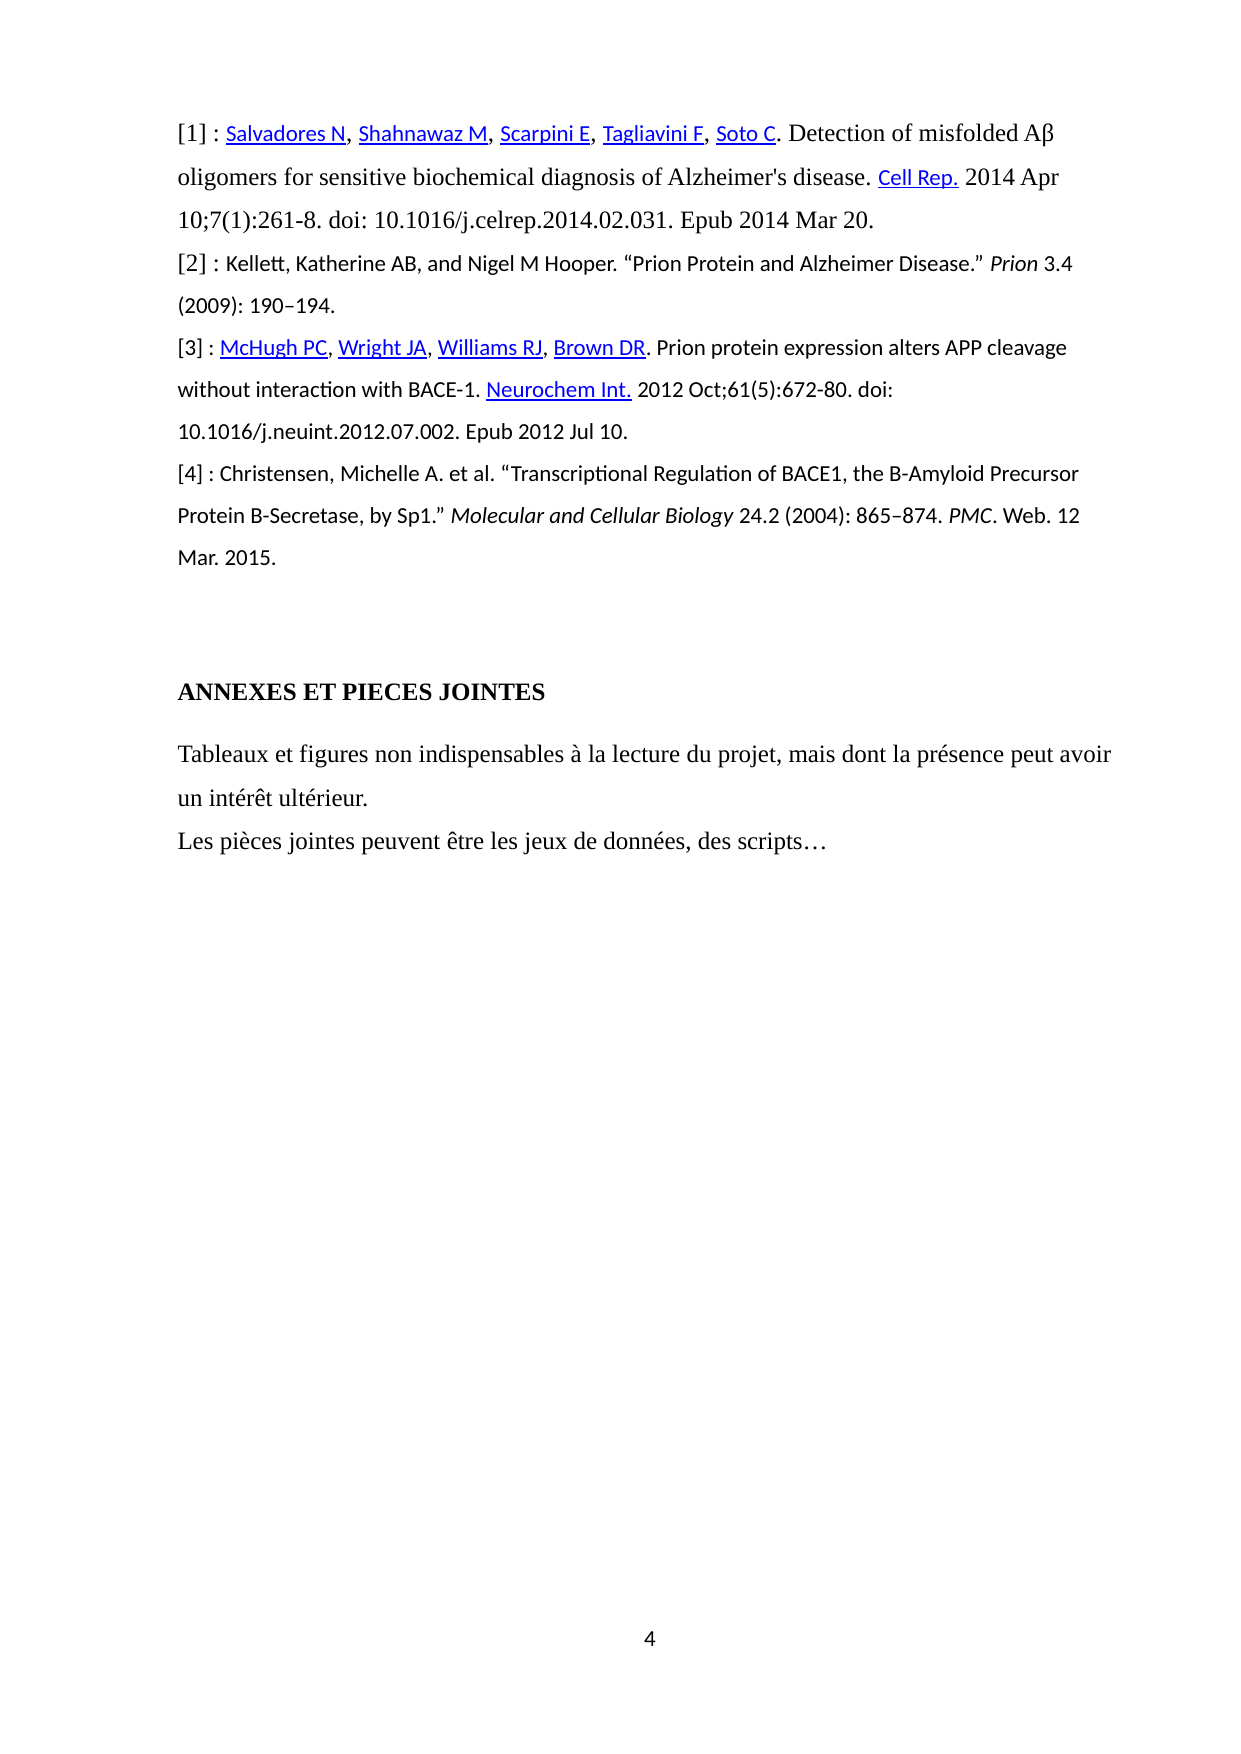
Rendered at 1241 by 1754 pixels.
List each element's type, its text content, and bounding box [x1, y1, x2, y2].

text [2] : Kellett, Katherine AB, and Nigel M Hooper. “Prion Protein and Alzheimer Disease.” Prion 3.4 (2009): 190–194. [177, 248, 1122, 319]
text [3] : McHugh PC, Wright JA, Williams RJ, Brown DR. Prion protein expression alters APP cleavage without interaction with BACE-1. Neurochem Int. 2012 Oct;61(5):672-80. doi: 10.1016/j.neuint.2012.07.002. Epub 2012 Jul 10. [177, 333, 1122, 445]
text Tableaux et figures non indispensables à la lecture du projet, mais dont la présence peut avoir un intérêt ultérieur. [177, 739, 1122, 811]
text [1] : Salvadores N, Shahnawaz M, Scarpini E, Tagliavini F, Soto C. Detection of misfolded Aβ oligomers for sensitive biochemical diagnosis of Alzheimer's disease. Cell Rep. 2014 Apr 10;7(1):261-8. doi: 10.1016/j.celrep.2014.02.031. Epub 2014 Mar 20. [177, 118, 1122, 234]
text [4] : Christensen, Michelle A. et al. “Transcriptional Regulation of BACE1, the Β-Amyloid Precursor Protein Β-Secretase, by Sp1.” Molecular and Cellular Biology 24.2 (2004): 865–874. PMC. Web. 12 Mar. 2015. [177, 459, 1122, 571]
subtitle ANNEXES ET PIECES JOINTES [177, 677, 1122, 706]
text Les pièces jointes peuvent être les jeux de données, des scripts… [177, 826, 1122, 854]
